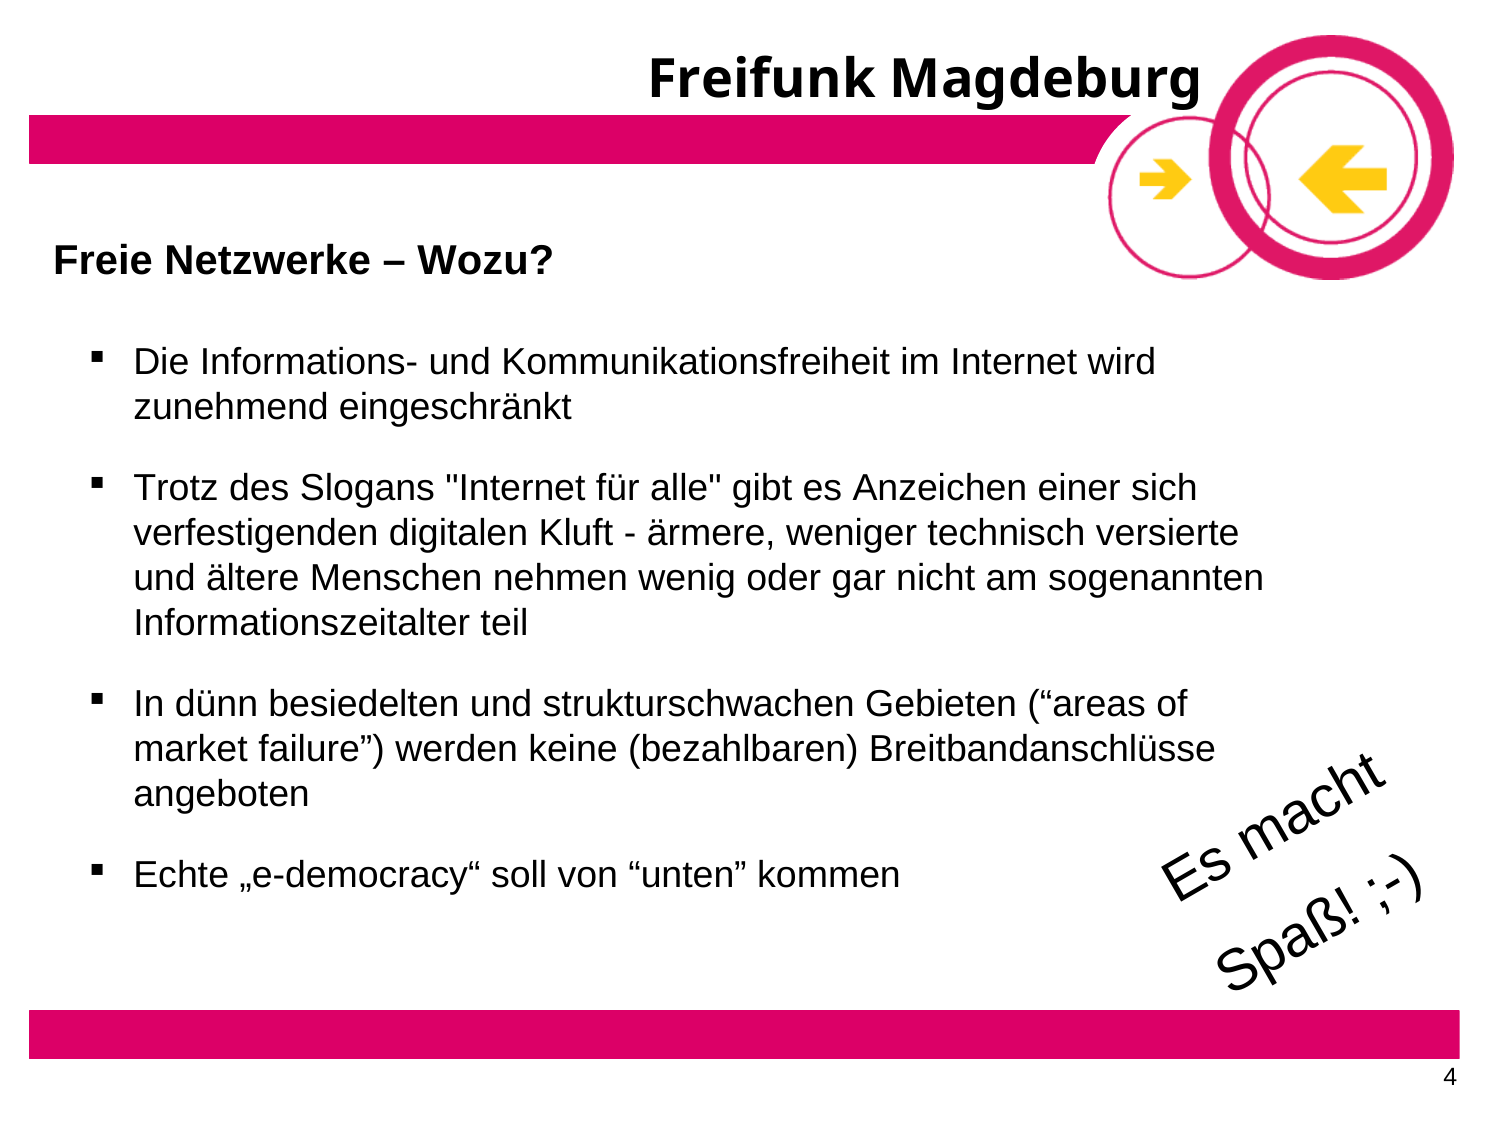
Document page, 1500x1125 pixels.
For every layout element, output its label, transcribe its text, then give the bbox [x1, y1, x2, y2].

picture [1107, 35, 1454, 280]
text_box Die Informations- und Kommunikationsfreiheit im Internet wird zunehmend eingeschränkt Trotz des Slogans "Internet für alle" gibt es Anzeichen einer sich verfestigenden digitalen Kluft - ärmere, weniger technisch versierte und ältere Menschen nehmen wenig oder gar nicht am sogenannten Informationszeitalter teil In dünn besiedelten und strukturschwachen Gebieten (“areas of market failure”) werden keine (bezahlbaren) Breitbandanschlüsse angeboten Echte „e-democracy“ soll von “unten” kommen [59, 337, 1288, 985]
text_box Freie Netzwerke – Wozu? [53, 233, 1046, 313]
text_box Es macht Spaß! ;-) [1123, 685, 1500, 1019]
